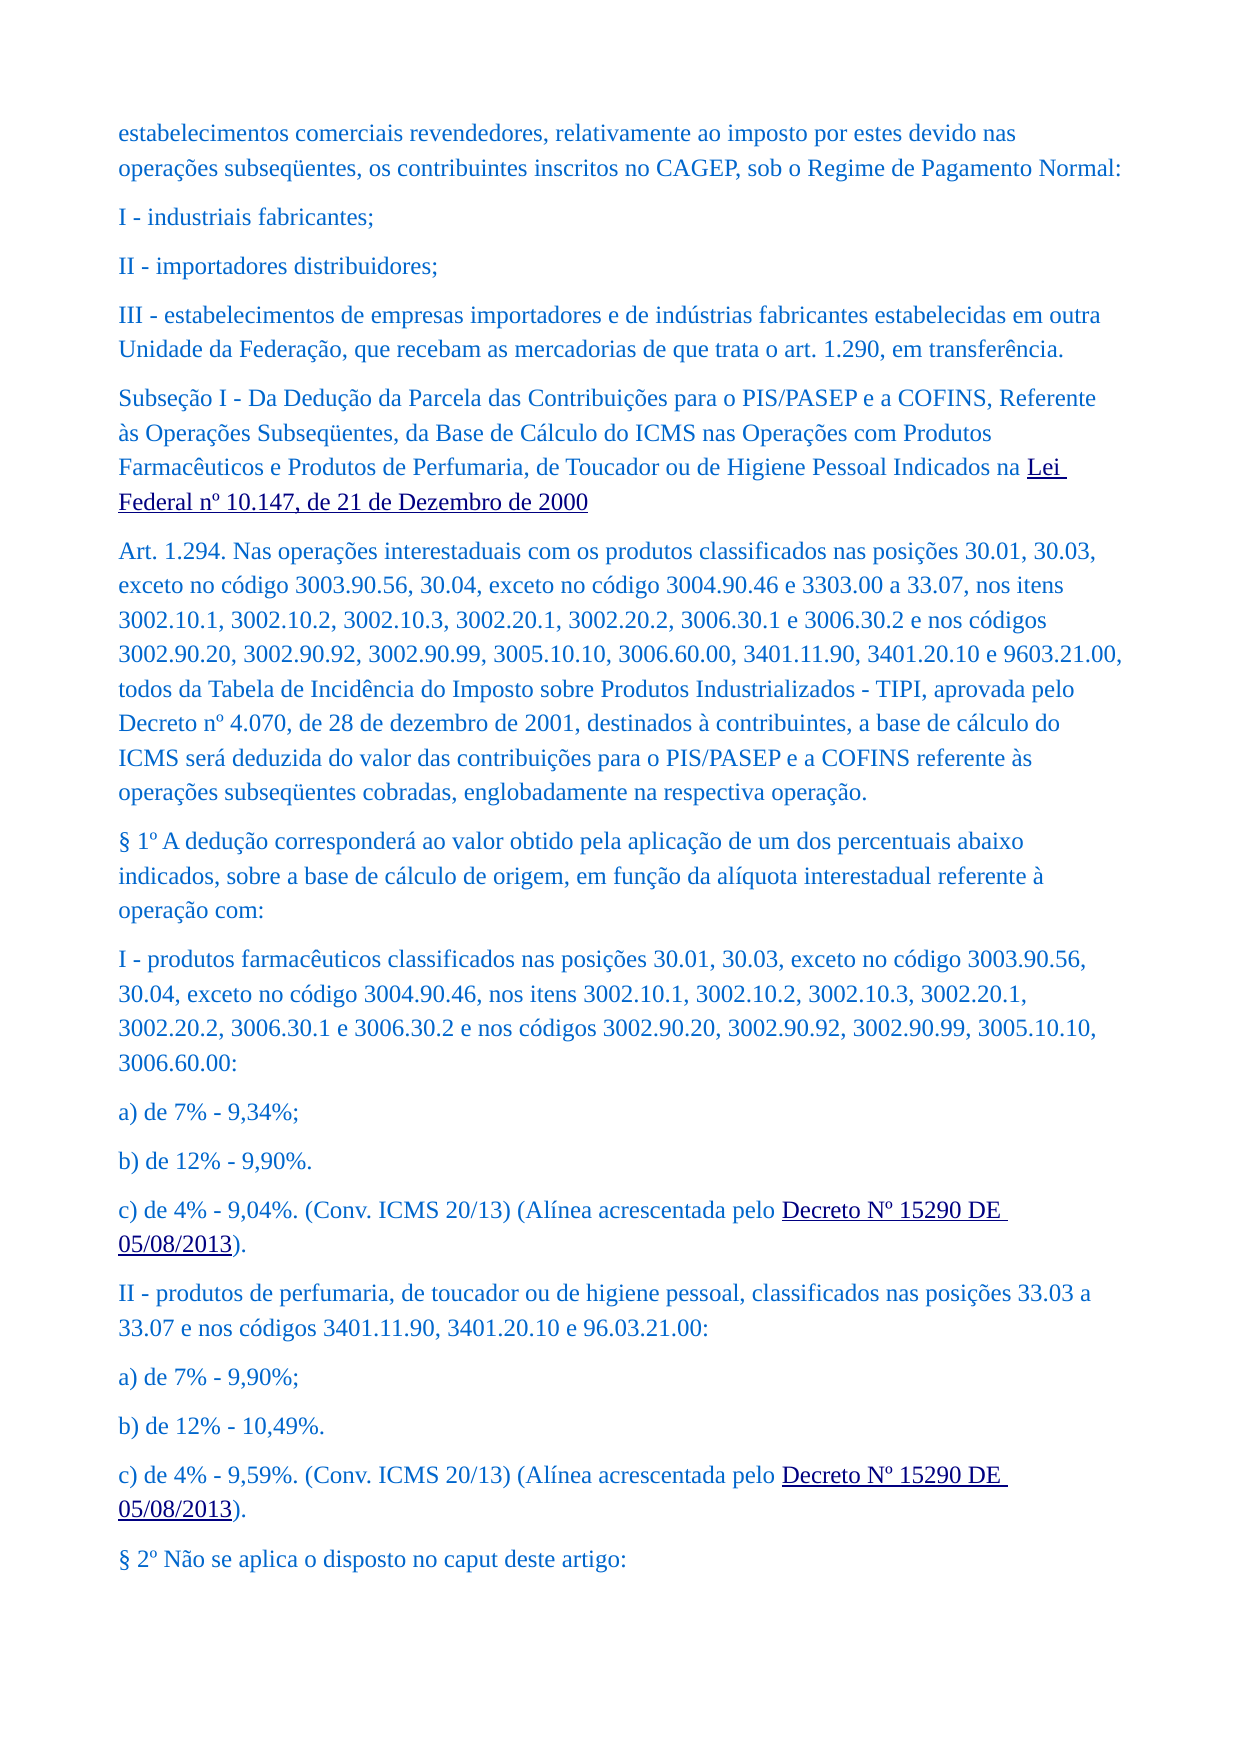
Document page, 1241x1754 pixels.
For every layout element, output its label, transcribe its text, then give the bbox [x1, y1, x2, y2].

text III - estabelecimentos de empresas importadores e de indústrias fabricantes estabelecidas em outra Unidade da Federação, que recebam as mercadorias de que trata o art. 1.290, em transferência. [118, 300, 1122, 363]
text b) de 12% - 9,90%. [118, 1146, 1122, 1174]
text Subseção I - Da Dedução da Parcela das Contribuições para o PIS/PASEP e a COFINS, Referente às Operações Subseqüentes, da Base de Cálculo do ICMS nas Operações com Produtos Farmacêuticos e Produtos de Perfumaria, de Toucador ou de Higiene Pessoal Indicados na Lei Federal nº 10.147, de 21 de Dezembro de 2000 [118, 383, 1122, 516]
text a) de 7% - 9,90%; [118, 1362, 1122, 1391]
text a) de 7% - 9,34%; [118, 1097, 1122, 1126]
text b) de 12% - 10,49%. [118, 1411, 1122, 1440]
text II - importadores distribuidores; [118, 251, 1122, 279]
text c) de 4% - 9,04%. (Conv. ICMS 20/13) (Alínea acrescentada pelo Decreto Nº 15290 DE 05/08/2013). [118, 1195, 1122, 1258]
text I - produtos farmacêuticos classificados nas posições 30.01, 30.03, exceto no código 3003.90.56, 30.04, exceto no código 3004.90.46, nos itens 3002.10.1, 3002.10.2, 3002.10.3, 3002.20.1, 3002.20.2, 3006.30.1 e 3006.30.2 e nos códigos 3002.90.20, 3002.90.92, 3002.90.99, 3005.10.10, 3006.60.00: [118, 944, 1122, 1076]
text II - produtos de perfumaria, de toucador ou de higiene pessoal, classificados nas posições 33.03 a 33.07 e nos códigos 3401.11.90, 3401.20.10 e 96.03.21.00: [118, 1278, 1122, 1342]
text § 1º A dedução corresponderá ao valor obtido pela aplicação de um dos percentuais abaixo indicados, sobre a base de cálculo de origem, em função da alíquota interestadual referente à operação com: [118, 826, 1122, 924]
text Art. 1.294. Nas operações interestaduais com os produtos classificados nas posições 30.01, 30.03, exceto no código 3003.90.56, 30.04, exceto no código 3004.90.46 e 3303.00 a 33.07, nos itens 3002.10.1, 3002.10.2, 3002.10.3, 3002.20.1, 3002.20.2, 3006.30.1 e 3006.30.2 e nos códigos 3002.90.20, 3002.90.92, 3002.90.99, 3005.10.10, 3006.60.00, 3401.11.90, 3401.20.10 e 9603.21.00, todos da Tabela de Incidência do Imposto sobre Produtos Industrializados - TIPI, aprovada pelo Decreto nº 4.070, de 28 de dezembro de 2001, destinados à contribuintes, a base de cálculo do ICMS será deduzida do valor das contribuições para o PIS/PASEP e a COFINS referente às operações subseqüentes cobradas, englobadamente na respectiva operação. [118, 536, 1122, 806]
text c) de 4% - 9,59%. (Conv. ICMS 20/13) (Alínea acrescentada pelo Decreto Nº 15290 DE 05/08/2013). [118, 1460, 1122, 1523]
text estabelecimentos comerciais revendedores, relativamente ao imposto por estes devido nas operações subseqüentes, os contribuintes inscritos no CAGEP, sob o Regime de Pagamento Normal: [118, 118, 1122, 181]
text I - industriais fabricantes; [118, 202, 1122, 230]
text § 2º Não se aplica o disposto no caput deste artigo: [118, 1544, 1122, 1572]
